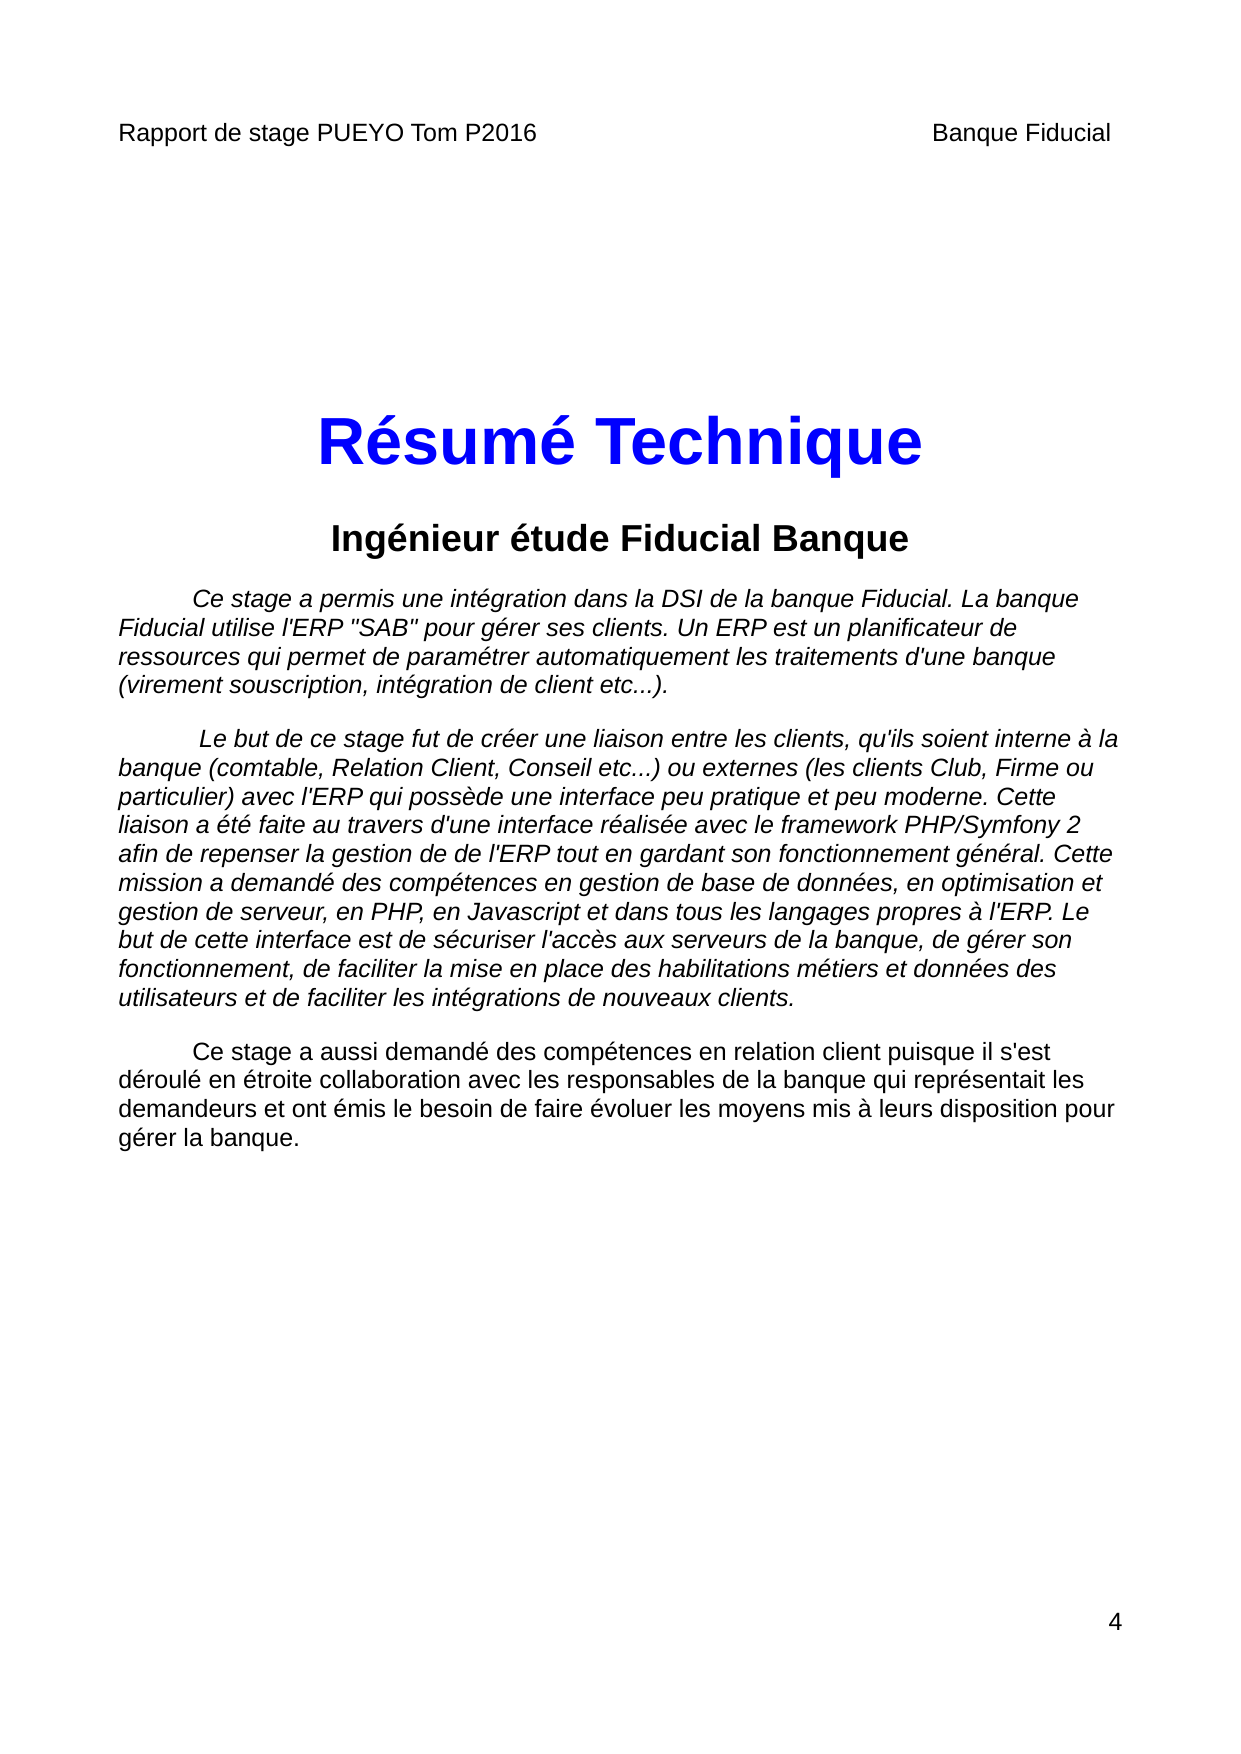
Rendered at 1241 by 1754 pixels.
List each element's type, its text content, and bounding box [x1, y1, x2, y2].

text Ce stage a aussi demandé des compétences en relation client puisque il s'est déroulé en étroite collaboration avec les responsables de la banque qui représentait les demandeurs et ont émis le besoin de faire évoluer les moyens mis à leurs disposition pour gérer la banque. [118, 1037, 1122, 1152]
subtitle Résumé Technique [118, 402, 1122, 478]
subtitle Ingénieur étude Fiducial Banque [118, 516, 1122, 559]
text Le but de ce stage fut de créer une liaison entre les clients, qu'ils soient interne à la banque (comtable, Relation Client, Conseil etc...) ou externes (les clients Club, Firme ou particulier) avec l'ERP qui possède une interface peu pratique et peu moderne. Cette liaison a été faite au travers d'une interface réalisée avec le framework PHP/Symfony 2 afin de repenser la gestion de de l'ERP tout en gardant son fonctionnement général. Cette mission a demandé des compétences en gestion de base de données, en optimisation et gestion de serveur, en PHP, en Javascript et dans tous les langages propres à l'ERP. Le but de cette interface est de sécuriser l'accès aux serveurs de la banque, de gérer son fonctionnement, de faciliter la mise en place des habilitations métiers et données des utilisateurs et de faciliter les intégrations de nouveaux clients. [118, 724, 1122, 1012]
text Ce stage a permis une intégration dans la DSI de la banque Fiducial. La banque Fiducial utilise l'ERP "SAB" pour gérer ses clients. Un ERP est un planificateur de ressources qui permet de paramétrer automatiquement les traitements d'une banque (virement souscription, intégration de client etc...). [118, 584, 1122, 699]
